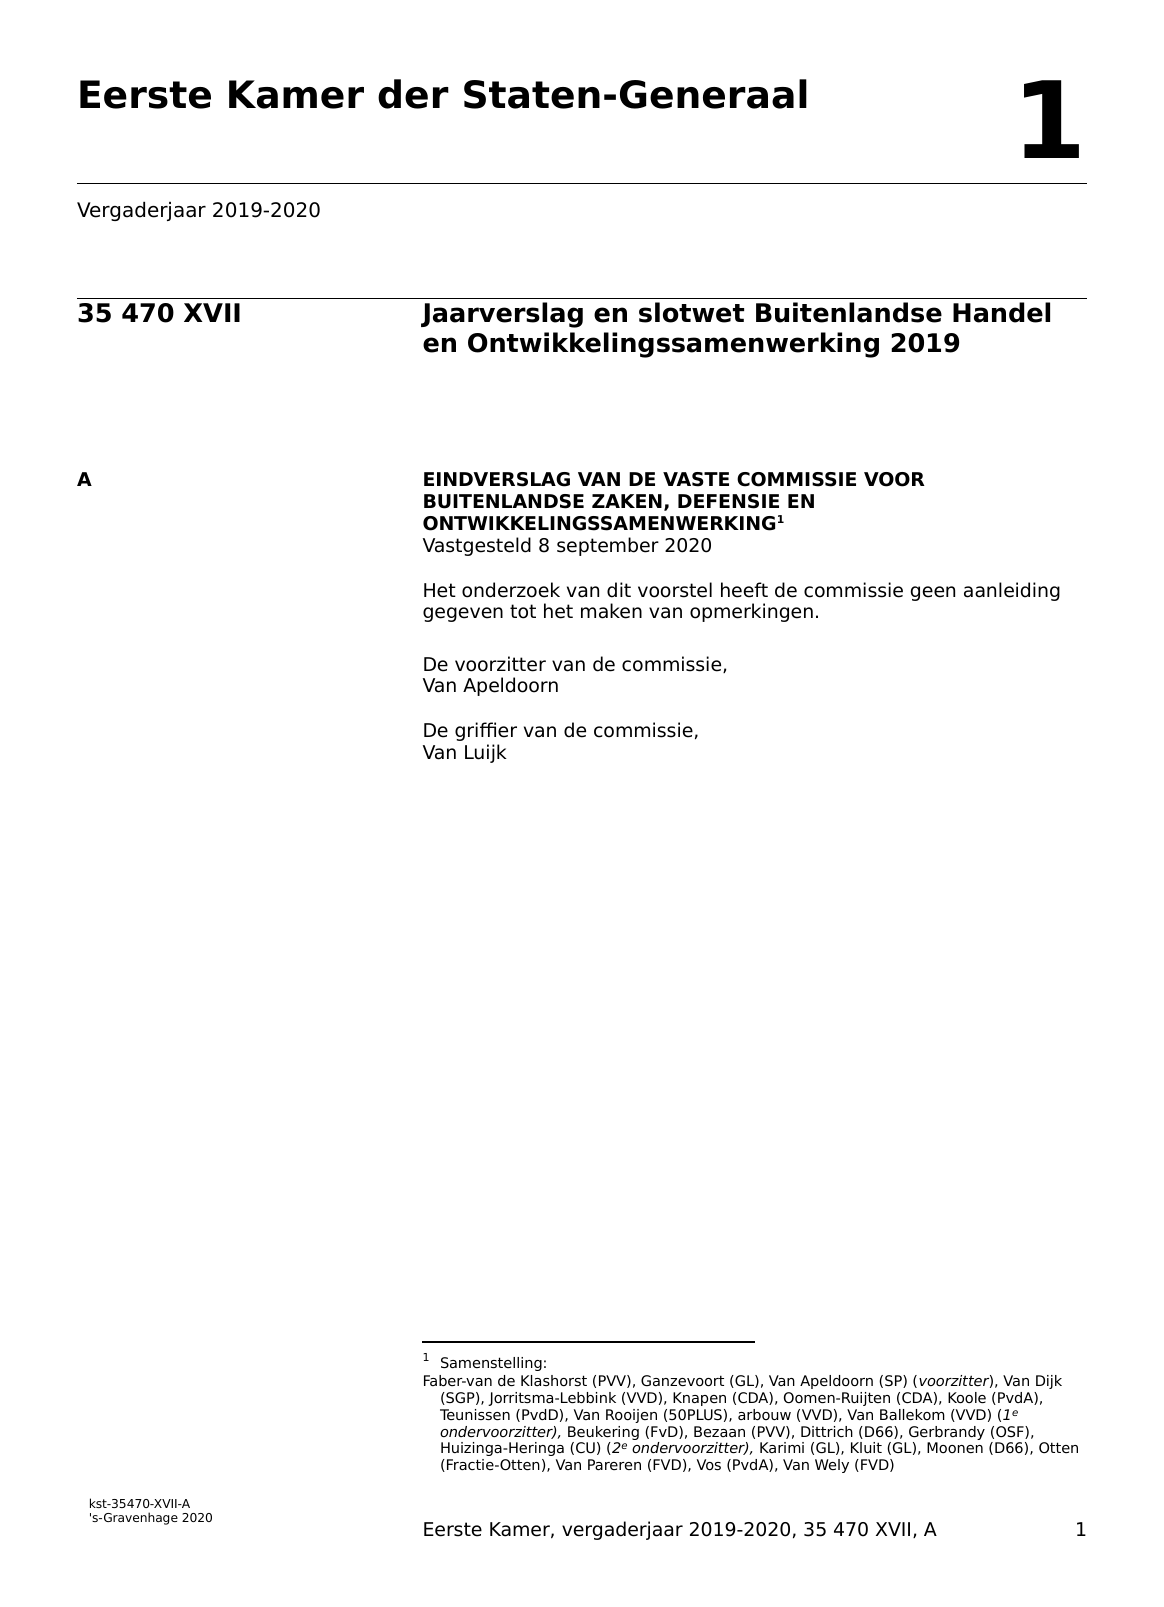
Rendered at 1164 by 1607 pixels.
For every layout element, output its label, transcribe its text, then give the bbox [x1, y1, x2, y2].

text Faber-van de Klashorst (PVV), Ganzevoort (GL), Van Apeldoorn (SP) (voorzitter), Van Dijk (SGP), Jorritsma-Lebbink (VVD), Knapen (CDA), Oomen-Ruijten (CDA), Koole (PvdA), Teunissen (PvdD), Van Rooijen (50PLUS), arbouw (VVD), Van Ballekom (VVD) (1e ondervoorzitter), Beukering (FvD), Bezaan (PVV), Dittrich (D66), Gerbrandy (OSF), Huizinga-Heringa (CU) (2e ondervoorzitter), Karimi (GL), Kluit (GL), Moonen (D66), Otten (Fractie-Otten), Van Pareren (FVD), Vos (PvdA), Van Wely (FVD) [422, 1373, 1087, 1474]
table_cell Vergaderjaar 2019-2020 [77, 184, 1087, 298]
text Samenstelling: [422, 1351, 1087, 1373]
subtitle 35 470 XVII Jaarverslag en slotwet Buitenlandse Handel en Ontwikkelingssamenwerking 2019 [77, 299, 1087, 358]
subtitle A EINDVERSLAG VAN DE VASTE COMMISSIE VOOR BUITENLANDSE ZAKEN, DEFENSIE EN ONTWIKKELINGSSAMENWERKING [77, 469, 1087, 535]
text De griffier van de commissie, Van Luijk [422, 719, 1087, 763]
table_header Eerste Kamer der Staten-Generaal [77, 59, 886, 183]
text 's-Gravenhage 2020 [88, 1511, 323, 1525]
text kst-35470-XVII-A [88, 1497, 323, 1511]
text Het onderzoek van dit voorstel heeft de commissie geen aanleiding gegeven tot het maken van opmerkingen. [422, 579, 1087, 623]
table_header 1 [886, 59, 1087, 183]
text De voorzitter van de commissie, Van Apeldoorn [422, 653, 1087, 697]
text Vastgesteld 8 september 2020 [422, 535, 1087, 557]
